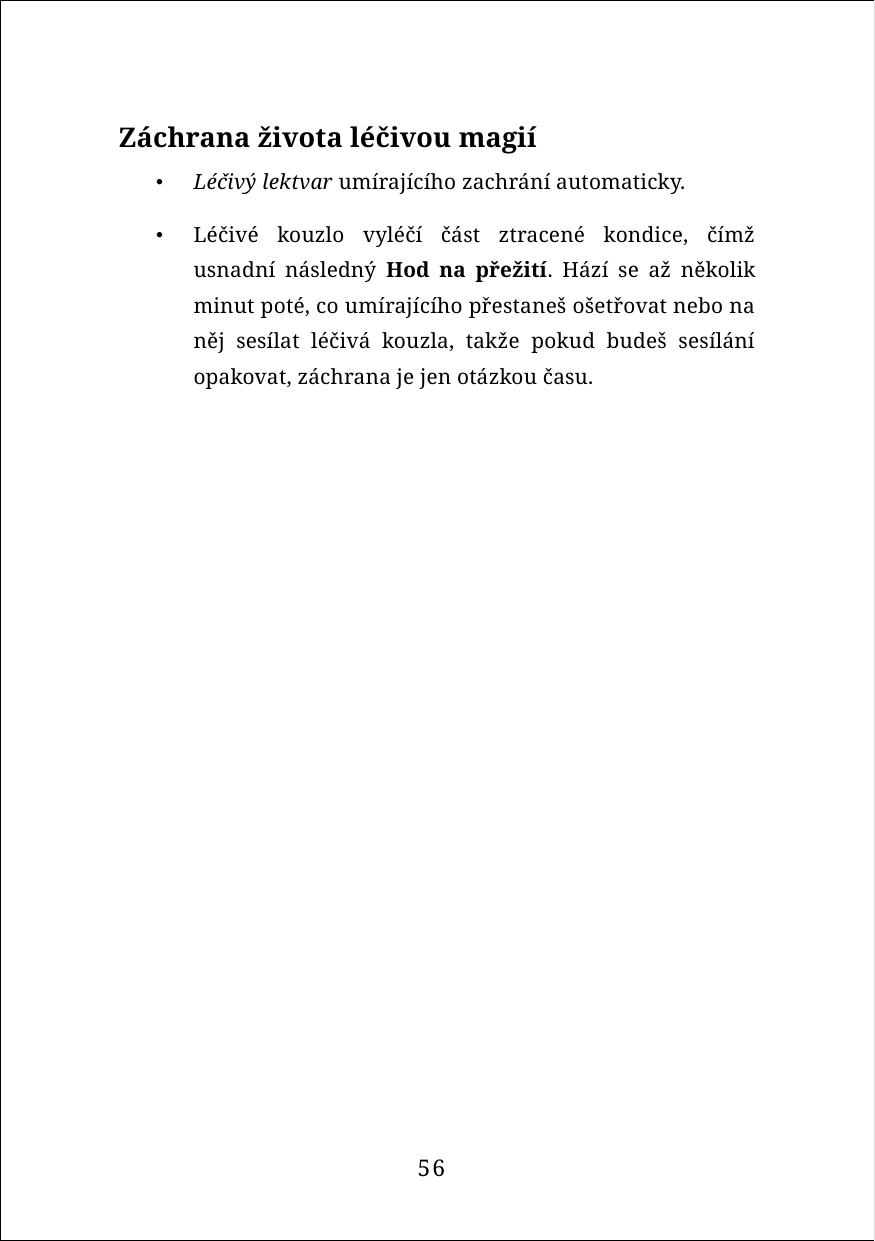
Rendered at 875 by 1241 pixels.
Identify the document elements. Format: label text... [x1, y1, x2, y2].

list Léčivý lektvar umírajícího zachrání automaticky. [156, 167, 756, 195]
subtitle Záchrana života léčivou magií [118, 118, 756, 155]
list Léčivé kouzlo vyléčí část ztracené kondice, čímž usnadní následný Hod na přežití. Hází se až několik minut poté, co umírajícího přestaneš ošetřovat nebo na něj sesílat léčivá kouzla, takže pokud budeš sesílání opakovat, záchrana je jen otázkou času. [156, 220, 756, 391]
